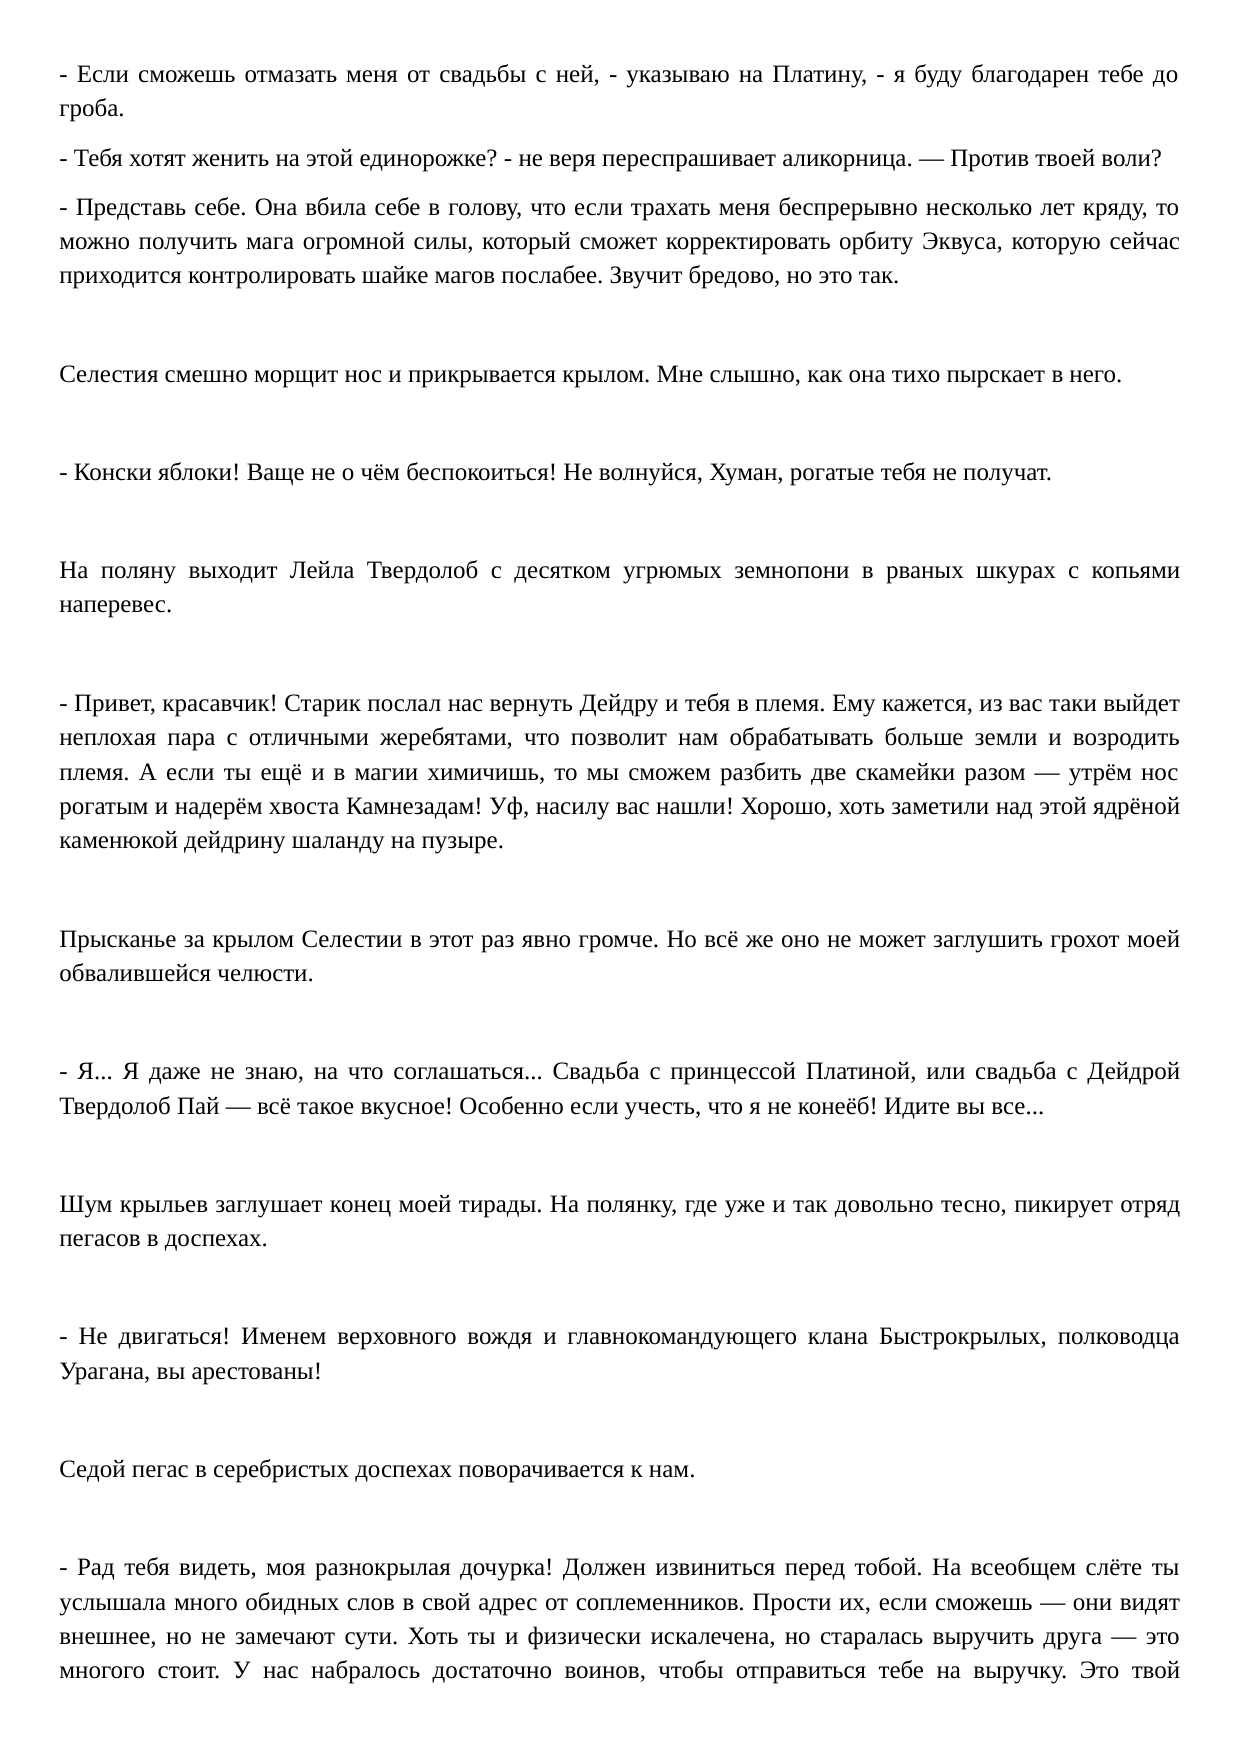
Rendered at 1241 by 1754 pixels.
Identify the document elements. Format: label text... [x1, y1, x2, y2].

text - Рад тебя видеть, моя разнокрылая дочурка! Должен извиниться перед тобой. На всеобщем слёте ты услышала много обидных слов в свой адрес от соплеменников. Прости их, если сможешь — они видят внешнее, но не замечают сути. Хоть ты и физически искалечена, но старалась выручить друга — это многого стоит. У нас набралось достаточно воинов, чтобы отправиться тебе на выручку. Это твой [59, 1552, 1181, 1684]
text - Я... Я даже не знаю, на что соглашаться... Свадьба с принцессой Платиной, или свадьба с Дейдрой Твердолоб Пай — всё такое вкусное! Особенно если учесть, что я не конеёб! Идите вы все... [59, 1056, 1181, 1119]
text - Привет, красавчик! Старик послал нас вернуть Дейдру и тебя в племя. Ему кажется, из вас таки выйдет неплохая пара с отличными жеребятами, что позволит нам обрабатывать больше земли и возродить племя. А если ты ещё и в магии химичишь, то мы сможем разбить две скамейки разом — утрём нос рогатым и надерём хвоста Камнезадам! Уф, насилу вас нашли! Хорошо, хоть заметили над этой ядрёной каменюкой дейдрину шаланду на пузыре. [59, 688, 1181, 854]
text Прысканье за крылом Селестии в этот раз явно громче. Но всё же оно не может заглушить грохот моей обвалившейся челюсти. [59, 924, 1181, 987]
text - Тебя хотят женить на этой единорожке? - не веря переспрашивает аликорница. — Против твоей воли? [59, 143, 1181, 171]
text Шум крыльев заглушает конец моей тирады. На полянку, где уже и так довольно тесно, пикирует отряд пегасов в доспехах. [59, 1189, 1181, 1252]
text Селестия смешно морщит нос и прикрывается крылом. Мне слышно, как она тихо пырскает в него. [59, 359, 1181, 387]
text На поляну выходит Лейла Твердолоб с десятком угрюмых земнопони в рваных шкурах с копьями наперевес. [59, 555, 1181, 618]
text - Конски яблоки! Ваще не о чём беспокоиться! Не волнуйся, Хуман, рогатые тебя не получат. [59, 457, 1181, 486]
text Седой пегас в серебристых доспехах поворачивается к нам. [59, 1454, 1181, 1483]
text - Представь себе. Она вбила себе в голову, что если трахать меня беспрерывно несколько лет кряду, то можно получить мага огромной силы, который сможет корректировать орбиту Эквуса, которую сейчас приходится контролировать шайке магов послабее. Звучит бредово, но это так. [59, 192, 1181, 289]
text - Не двигаться! Именем верховного вождя и главнокомандующего клана Быстрокрылых, полководца Урагана, вы арестованы! [59, 1321, 1181, 1385]
text - Если сможешь отмазать меня от свадьбы с ней, - указываю на Платину, - я буду благодарен тебе до гроба. [59, 59, 1181, 122]
